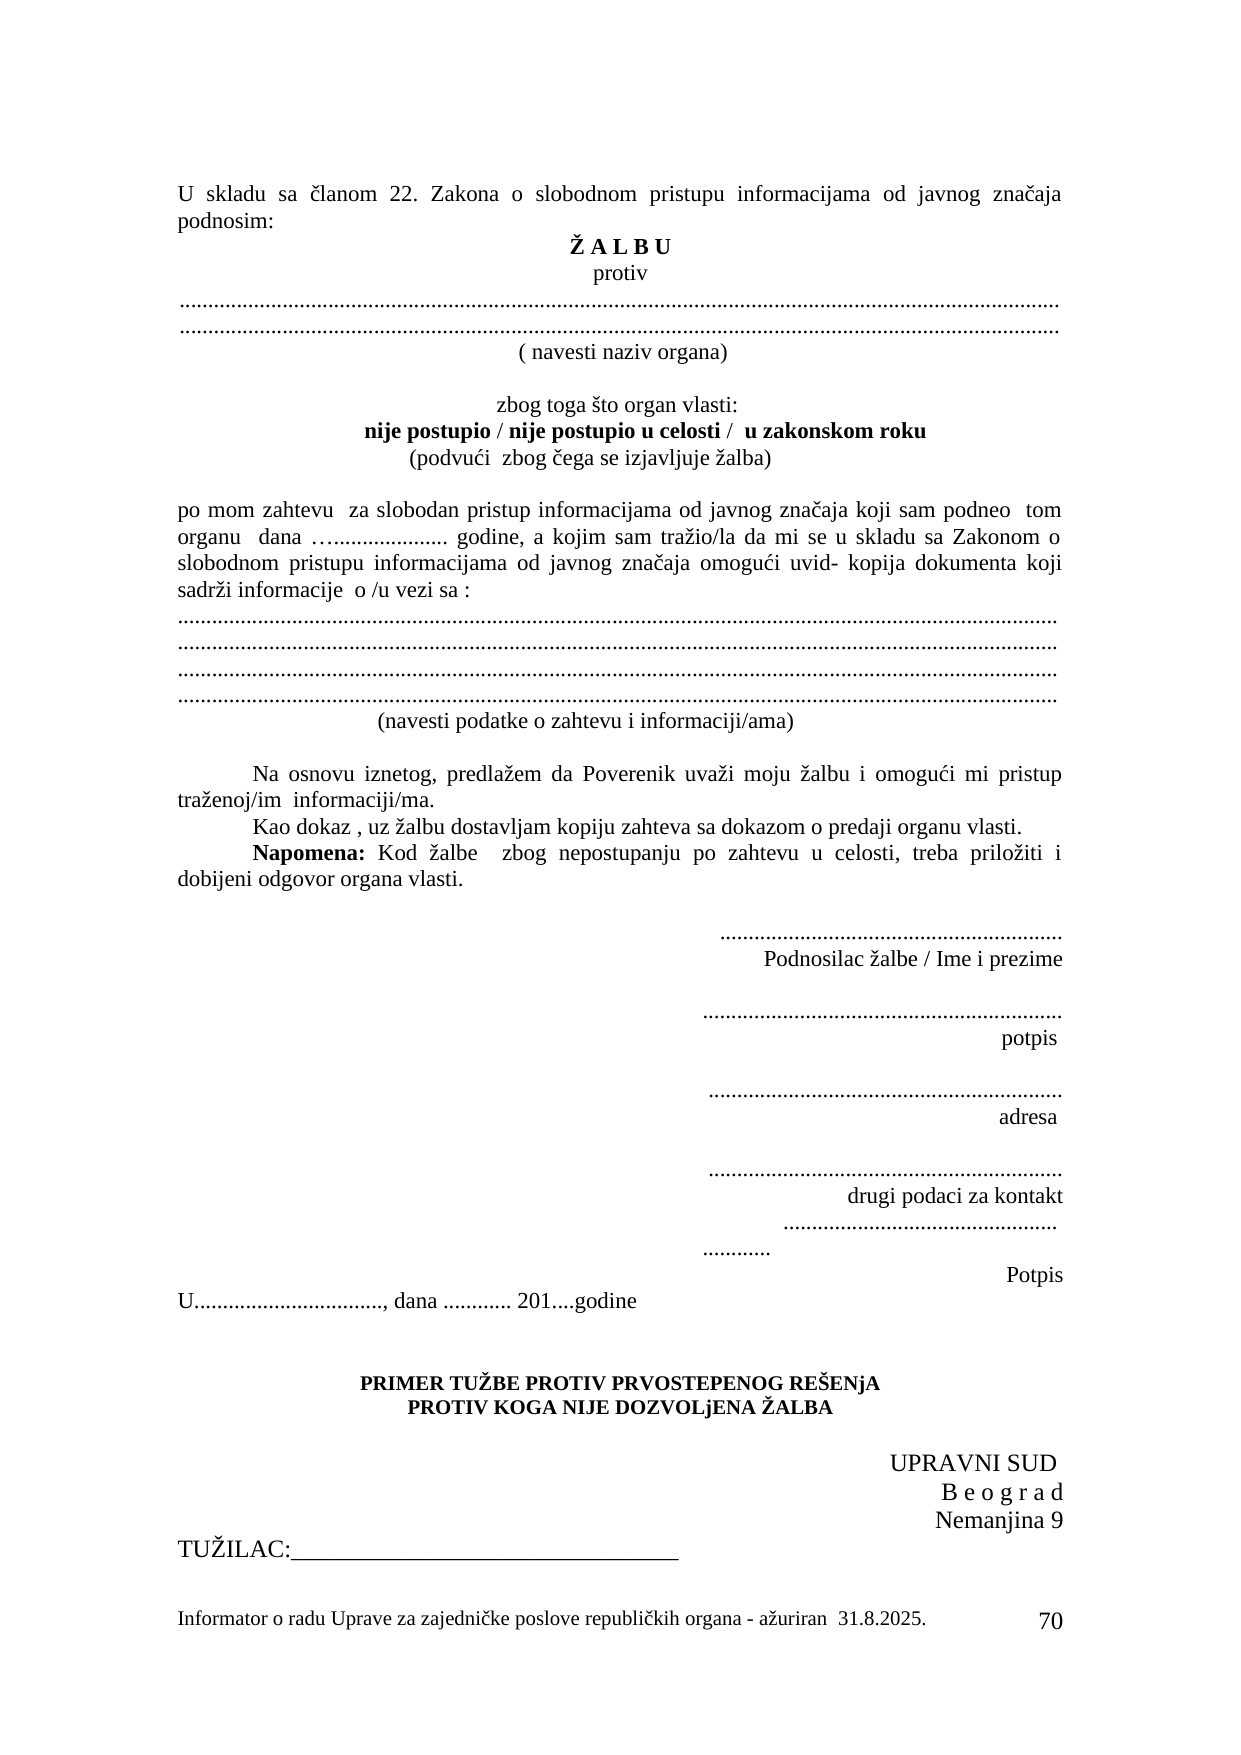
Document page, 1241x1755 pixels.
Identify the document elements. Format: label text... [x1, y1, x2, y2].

text .......................................................................................................................................................... [177, 312, 1063, 338]
text ( navesti naziv organa) [177, 338, 1063, 365]
text B e o g r a d [177, 1477, 1063, 1505]
text PROTIV KOGA NIJE DOZVOLjENA ŽALBA [177, 1395, 1063, 1419]
text UPRAVNI SUD [177, 1448, 1063, 1477]
text Napomena: Kod žalbe zbog nepostupanju po zahtevu u celosti, treba priložiti i dobijeni odgovor organa vlasti. [177, 839, 1063, 892]
text .......................................................................................................................................................... [177, 602, 1063, 628]
text Ž A L B U [177, 233, 1063, 259]
text .......................................................................................................................................................... [177, 286, 1063, 312]
text ............................................................... potpis [702, 997, 1063, 1050]
text .......................................................................................................................................................... [177, 655, 1063, 681]
text Kao dokaz , uz žalbu dostavlјam kopiju zahteva sa dokazom o predaji organu vlasti. [177, 813, 1063, 839]
text .......................................................................................................................................................... [177, 681, 1063, 707]
text PRIMER TUŽBE PROTIV PRVOSTEPENOG REŠENјA [177, 1371, 1063, 1395]
text ............................................................ [177, 1208, 1063, 1261]
text (podvući zbog čega se izjavlјuje žalba) [215, 444, 1063, 470]
text ............................................................ [702, 918, 1063, 944]
text zbog toga što organ vlasti: [177, 391, 1063, 417]
text .............................................................. drugi podaci za kontakt [302, 1155, 1063, 1208]
text .............................................................. adresa [302, 1076, 1063, 1129]
text U skladu sa članom 22. Zakona o slobodnom pristupu informacijama od javnog značaja podnosim: [177, 180, 1063, 233]
text .......................................................................................................................................................... [177, 628, 1063, 655]
text Nemanjina 9 [215, 1505, 1063, 1534]
text Podnosilac žalbe / Ime i prezime [702, 944, 1063, 971]
text TUŽILAC:_______________________________ [177, 1534, 1063, 1563]
text Na osnovu iznetog, predlažem da Poverenik uvaži moju žalbu i omogući mi pristup traženoj/im informaciji/ma. [177, 760, 1063, 813]
text nije postupio / nije postupio u celosti / u zakonskom roku [227, 417, 1063, 444]
text po mom zahtevu za slobodan pristup informacijama od javnog značaja koji sam podneo tom organu dana ….................... godine, a kojim sam tražio/la da mi se u skladu sa Zakonom o slobodnom pristupu informacijama od javnog značaja omogući uvid- kopija dokumenta koji sadrži informacije o /u vezi sa : [177, 497, 1063, 602]
text protiv [177, 259, 1063, 286]
text U................................., dana ............ 201....godine [177, 1287, 1063, 1313]
text Potpis [702, 1261, 1063, 1287]
text (navesti podatke o zahtevu i informaciji/ama) [177, 707, 1063, 734]
